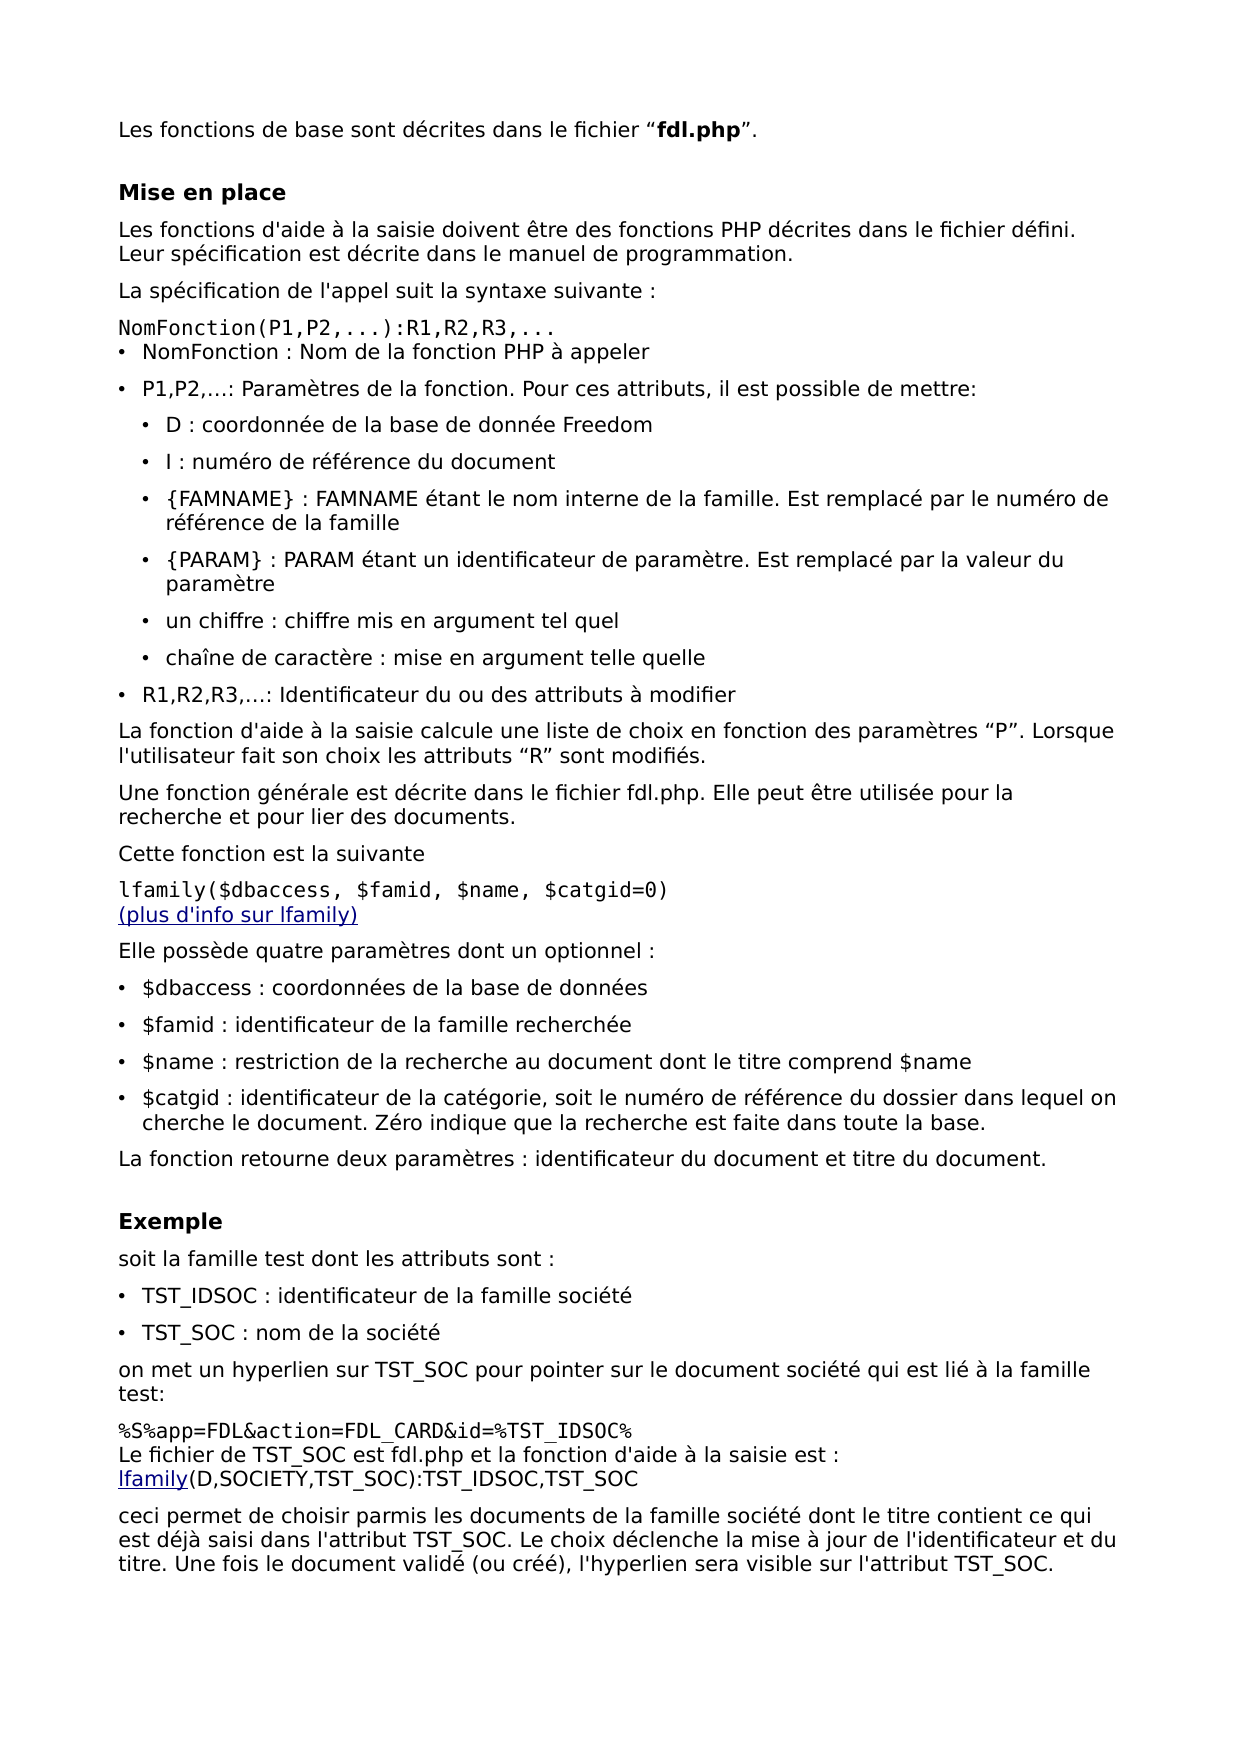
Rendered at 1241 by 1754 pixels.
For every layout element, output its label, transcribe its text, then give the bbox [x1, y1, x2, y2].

list TST_IDSOC : identificateur de la famille société [118, 1284, 1122, 1308]
list P1,P2,…: Paramètres de la fonction. Pour ces attributs, il est possible de mettre: [118, 377, 1122, 401]
list TST_SOC : nom de la société [118, 1321, 1122, 1345]
text Cette fonction est la suivante [118, 842, 1122, 866]
text La spécification de l'appel suit la syntaxe suivante : [118, 279, 1122, 303]
list {PARAM} : PARAM étant un identificateur de paramètre. Est remplacé par la valeur du paramètre [142, 548, 1122, 597]
text Elle possède quatre paramètres dont un optionnel : [118, 939, 1122, 964]
text %S%app=FDL&action=FDL_CARD&id=%TST_IDSOC% [118, 1419, 1122, 1443]
list R1,R2,R3,…: Identificateur du ou des attributs à modifier [118, 683, 1122, 707]
list D : coordonnée de la base de donnée Freedom [142, 413, 1122, 438]
list {FAMNAME} : FAMNAME étant le nom interne de la famille. Est remplacé par le numéro de référence de la famille [142, 487, 1122, 536]
list NomFonction : Nom de la fonction PHP à appeler [118, 340, 1122, 364]
text Les fonctions de base sont décrites dans le fichier “fdl.php”. [118, 118, 1122, 142]
subtitle Mise en place [118, 180, 1122, 205]
list $dbaccess : coordonnées de la base de données [118, 976, 1122, 1000]
text Le fichier de TST_SOC est fdl.php et la fonction d'aide à la saisie est : lfamily(D,SOCIETY,TST_SOC):TST_IDSOC,TST_SOC [118, 1443, 1122, 1491]
subtitle Exemple [118, 1209, 1122, 1235]
text La fonction retourne deux paramètres : identificateur du document et titre du document. [118, 1147, 1122, 1172]
list chaîne de caractère : mise en argument telle quelle [142, 646, 1122, 670]
list I : numéro de référence du document [142, 450, 1122, 474]
text Les fonctions d'aide à la saisie doivent être des fonctions PHP décrites dans le fichier défini. Leur spécification est décrite dans le manuel de programmation. [118, 218, 1122, 266]
list un chiffre : chiffre mis en argument tel quel [142, 609, 1122, 633]
list $catgid : identificateur de la catégorie, soit le numéro de référence du dossier dans lequel on cherche le document. Zéro indique que la recherche est faite dans toute la base. [118, 1086, 1122, 1135]
text on met un hyperlien sur TST_SOC pour pointer sur le document société qui est lié à la famille test: [118, 1358, 1122, 1406]
text Une fonction générale est décrite dans le fichier fdl.php. Elle peut être utilisée pour la recherche et pour lier des documents. [118, 781, 1122, 829]
text lfamily($dbaccess, $famid, $name, $catgid=0) [118, 878, 1122, 903]
list $famid : identificateur de la famille recherchée [118, 1013, 1122, 1037]
text NomFonction(P1,P2,...):R1,R2,R3,... [118, 316, 1122, 340]
text ceci permet de choisir parmis les documents de la famille société dont le titre contient ce qui est déjà saisi dans l'attribut TST_SOC. Le choix déclenche la mise à jour de l'identificateur et du titre. Une fois le document validé (ou créé), l'hyperlien sera visible sur l'attribut TST_SOC. [118, 1504, 1122, 1577]
text (plus d'info sur lfamily) [118, 903, 1122, 927]
text soit la famille test dont les attributs sont : [118, 1247, 1122, 1272]
list $name : restriction de la recherche au document dont le titre comprend $name [118, 1050, 1122, 1074]
text La fonction d'aide à la saisie calcule une liste de choix en fonction des paramètres “P”. Lorsque l'utilisateur fait son choix les attributs “R” sont modifiés. [118, 719, 1122, 768]
